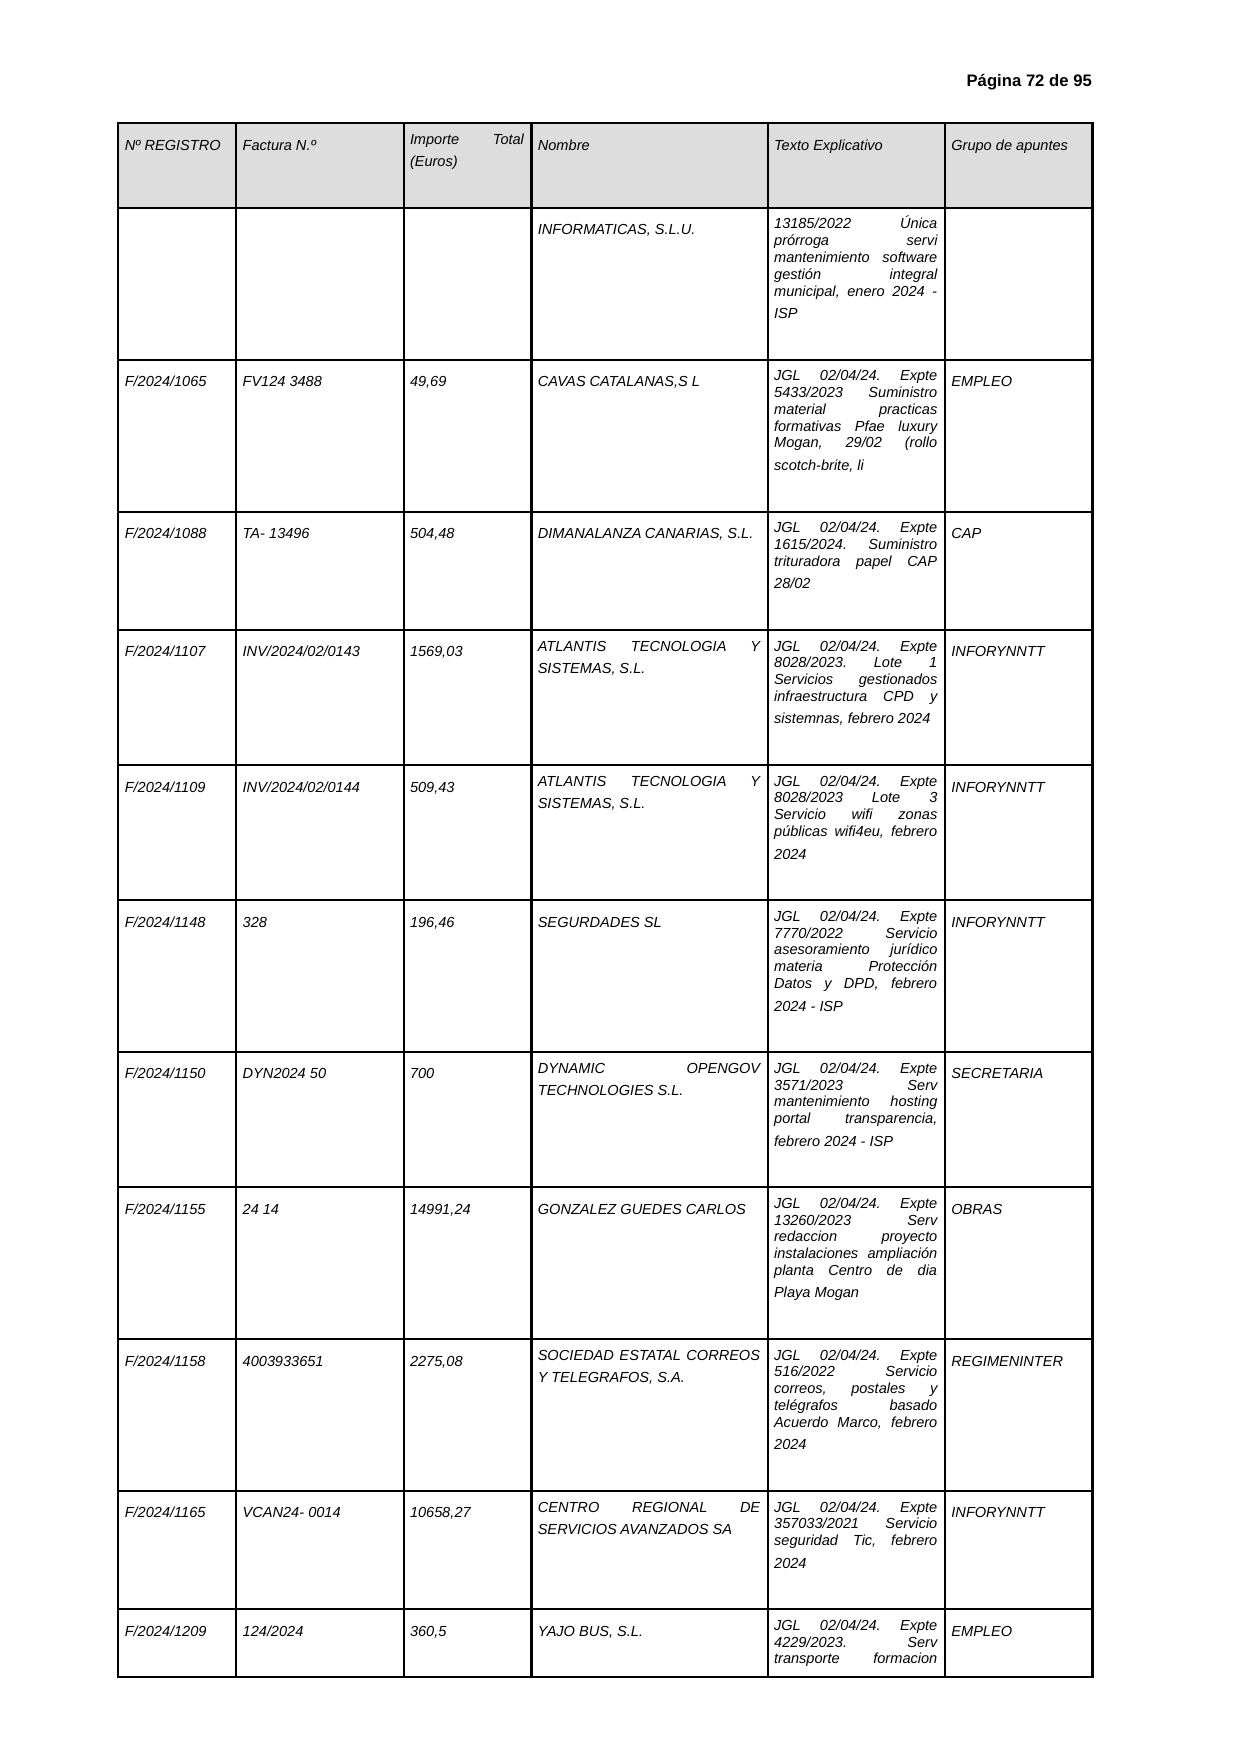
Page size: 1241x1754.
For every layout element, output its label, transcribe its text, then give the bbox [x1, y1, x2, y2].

table_cell DIMANALANZA CANARIAS, S.L. [533, 513, 767, 629]
table_cell F/2024/1109 [119, 766, 235, 899]
table_cell INV/2024/02/0144 [237, 766, 403, 899]
table_cell F/2024/1065 [119, 361, 235, 511]
table_cell INFORYNNTT [946, 631, 1091, 764]
table_header Nº REGISTRO [119, 124, 235, 207]
table_cell 24 14 [237, 1188, 403, 1338]
table_header Factura N.º [237, 124, 403, 207]
table_cell 10658,27 [405, 1492, 530, 1608]
table_cell JGL 02/04/24. Expte 3571/2023 Serv mantenimiento hosting portal transparencia, febrero 2024 - ISP [769, 1053, 944, 1186]
table_cell [237, 209, 403, 359]
table_header Texto Explicativo [769, 124, 944, 207]
table_cell JGL 02/04/24. Expte 1615/2024. Suministro trituradora papel CAP 28/02 [769, 513, 944, 629]
table_cell F/2024/1088 [119, 513, 235, 629]
table_cell INFORYNNTT [946, 901, 1091, 1051]
table_cell F/2024/1158 [119, 1340, 235, 1490]
table_cell JGL 02/04/24. Expte 357033/2021 Servicio seguridad Tic, febrero 2024 [769, 1492, 944, 1608]
table_cell F/2024/1150 [119, 1053, 235, 1186]
table_cell INFORMATICAS, S.L.U. [533, 209, 767, 359]
table_cell JGL 02/04/24. Expte 7770/2022 Servicio asesoramiento jurídico materia Protección Datos y DPD, febrero 2024 - ISP [769, 901, 944, 1051]
table_cell F/2024/1155 [119, 1188, 235, 1338]
table_cell SOCIEDAD ESTATAL CORREOS Y TELEGRAFOS, S.A. [533, 1340, 767, 1490]
table_cell F/2024/1148 [119, 901, 235, 1051]
table_cell INFORYNNTT [946, 766, 1091, 899]
table_cell YAJO BUS, S.L. [533, 1610, 767, 1676]
table_cell 360,5 [405, 1610, 530, 1676]
table_cell JGL 02/04/24. Expte 8028/2023 Lote 3 Servicio wifi zonas públicas wifi4eu, febrero 2024 [769, 766, 944, 899]
table_cell REGIMENINTER [946, 1340, 1091, 1490]
table_cell F/2024/1165 [119, 1492, 235, 1608]
table_cell [946, 209, 1091, 359]
table_header Nombre [533, 124, 767, 207]
table_cell TA- 13496 [237, 513, 403, 629]
table_cell VCAN24- 0014 [237, 1492, 403, 1608]
table_cell 509,43 [405, 766, 530, 899]
table_cell 14991,24 [405, 1188, 530, 1338]
table_cell INFORYNNTT [946, 1492, 1091, 1608]
table_header Importe Total (Euros) [405, 124, 530, 207]
table_cell 49,69 [405, 361, 530, 511]
table_cell JGL 02/04/24. Expte 8028/2023. Lote 1 Servicios gestionados infraestructura CPD y sistemnas, febrero 2024 [769, 631, 944, 764]
table_cell INV/2024/02/0143 [237, 631, 403, 764]
table_cell SECRETARIA [946, 1053, 1091, 1186]
table_cell 504,48 [405, 513, 530, 629]
table_cell F/2024/1209 [119, 1610, 235, 1676]
table_cell 196,46 [405, 901, 530, 1051]
table_cell DYNAMIC OPENGOV TECHNOLOGIES S.L. [533, 1053, 767, 1186]
table_cell EMPLEO [946, 361, 1091, 511]
table_cell [405, 209, 530, 359]
table_cell FV124 3488 [237, 361, 403, 511]
table_cell F/2024/1107 [119, 631, 235, 764]
table_cell SEGURDADES SL [533, 901, 767, 1051]
table_cell 124/2024 [237, 1610, 403, 1676]
table_cell OBRAS [946, 1188, 1091, 1338]
table_cell JGL 02/04/24. Expte 5433/2023 Suministro material practicas formativas Pfae luxury Mogan, 29/02 (rollo scotch-brite, li [769, 361, 944, 511]
table_cell 13185/2022 Única prórroga servi mantenimiento software gestión integral municipal, enero 2024 - ISP [769, 209, 944, 359]
table_cell ATLANTIS TECNOLOGIA Y SISTEMAS, S.L. [533, 631, 767, 764]
table_cell 2275,08 [405, 1340, 530, 1490]
table_cell [119, 209, 235, 359]
table_cell CAVAS CATALANAS,S L [533, 361, 767, 511]
table_cell 1569,03 [405, 631, 530, 764]
table_cell CENTRO REGIONAL DE SERVICIOS AVANZADOS SA [533, 1492, 767, 1608]
table_cell GONZALEZ GUEDES CARLOS [533, 1188, 767, 1338]
table_cell JGL 02/04/24. Expte 13260/2023 Serv redaccion proyecto instalaciones ampliación planta Centro de dia Playa Mogan [769, 1188, 944, 1338]
table_cell JGL 02/04/24. Expte 516/2022 Servicio correos, postales y telégrafos basado Acuerdo Marco, febrero 2024 [769, 1340, 944, 1490]
table_cell ATLANTIS TECNOLOGIA Y SISTEMAS, S.L. [533, 766, 767, 899]
table_cell EMPLEO [946, 1610, 1091, 1676]
table_cell JGL 02/04/24. Expte 4229/2023. Serv transporte formacion [769, 1610, 944, 1676]
table_header Grupo de apuntes [946, 124, 1091, 207]
table_cell 700 [405, 1053, 530, 1186]
table_cell CAP [946, 513, 1091, 629]
table_cell 4003933651 [237, 1340, 403, 1490]
table_cell 328 [237, 901, 403, 1051]
table_cell DYN2024 50 [237, 1053, 403, 1186]
